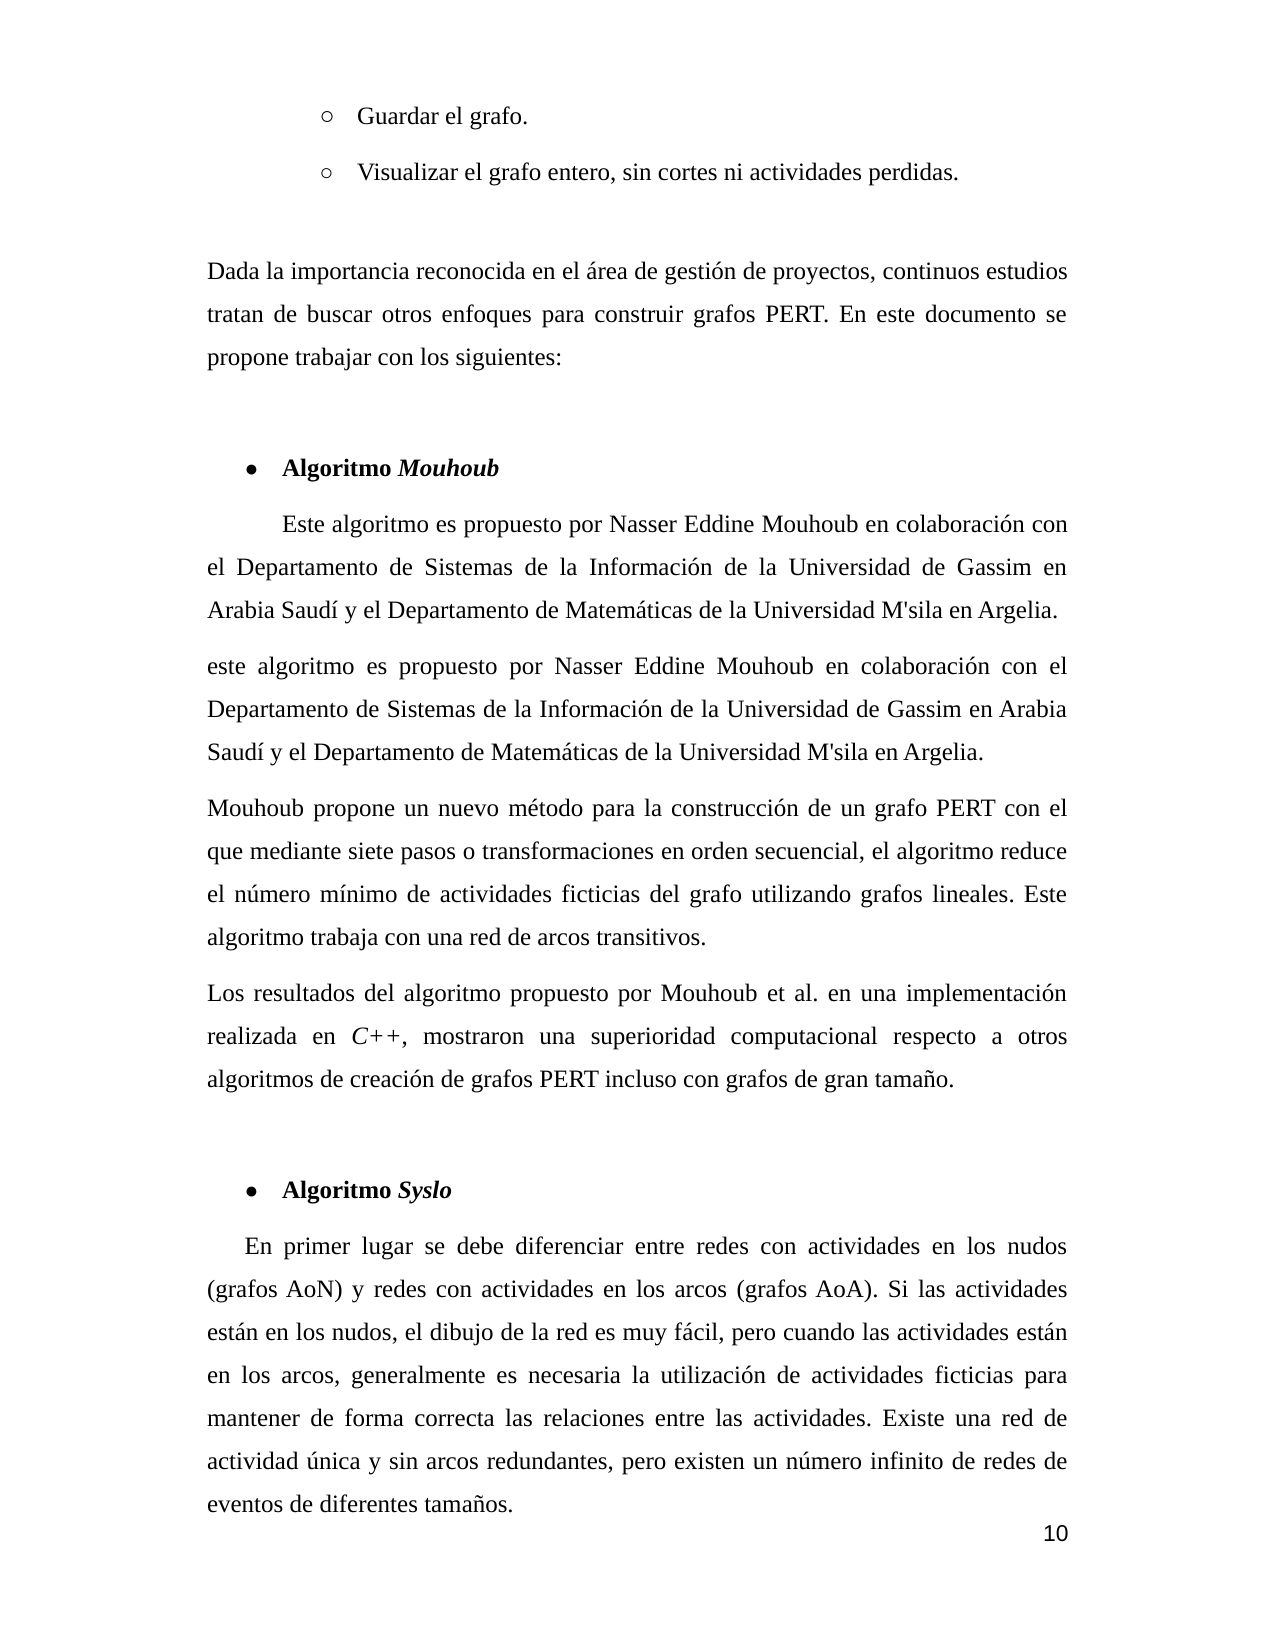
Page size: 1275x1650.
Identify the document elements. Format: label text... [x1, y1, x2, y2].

text este algoritmo es propuesto por Nasser Eddine Mouhoub en colaboración con el Departamento de Sistemas de la Información de la Universidad de Gassim en Arabia Saudí y el Departamento de Matemáticas de la Universidad M'sila en Argelia. [207, 651, 1068, 766]
list Algoritmo Syslo [244, 1175, 1068, 1204]
text Dada la importancia reconocida en el área de gestión de proyectos, continuos estudios tratan de buscar otros enfoques para construir grafos PERT. En este documento se propone trabajar con los siguientes: [207, 256, 1068, 371]
text Este algoritmo es propuesto por Nasser Eddine Mouhoub en colaboración con el Departamento de Sistemas de la Información de la Universidad de Gassim en Arabia Saudí y el Departamento de Matemáticas de la Universidad M'sila en Argelia. [207, 509, 1068, 624]
text Los resultados del algoritmo propuesto por Mouhoub et al. en una implementación realizada en C++, mostraron una superioridad computacional respecto a otros algoritmos de creación de grafos PERT incluso con grafos de gran tamaño. [207, 978, 1068, 1093]
text En primer lugar se debe diferenciar entre redes con actividades en los nudos (grafos AoN) y redes con actividades en los arcos (grafos AoA). Si las actividades están en los nudos, el dibujo de la red es muy fácil, pero cuando las actividades están en los arcos, generalmente es necesaria la utilización de actividades ficticias para mantener de forma correcta las relaciones entre las actividades. Existe una red de actividad única y sin arcos redundantes, pero existen un número infinito de redes de eventos de diferentes tamaños. [207, 1231, 1068, 1518]
text Mouhoub propone un nuevo método para la construcción de un grafo PERT con el que mediante siete pasos o transformaciones en orden secuencial, el algoritmo reduce el número mínimo de actividades ficticias del grafo utilizando grafos lineales. Este algoritmo trabaja con una red de arcos transitivos. [207, 793, 1068, 951]
list Guardar el grafo. [319, 101, 1068, 130]
list Algoritmo Mouhoub [244, 453, 1068, 482]
list Visualizar el grafo entero, sin cortes ni actividades perdidas. [319, 157, 1068, 229]
